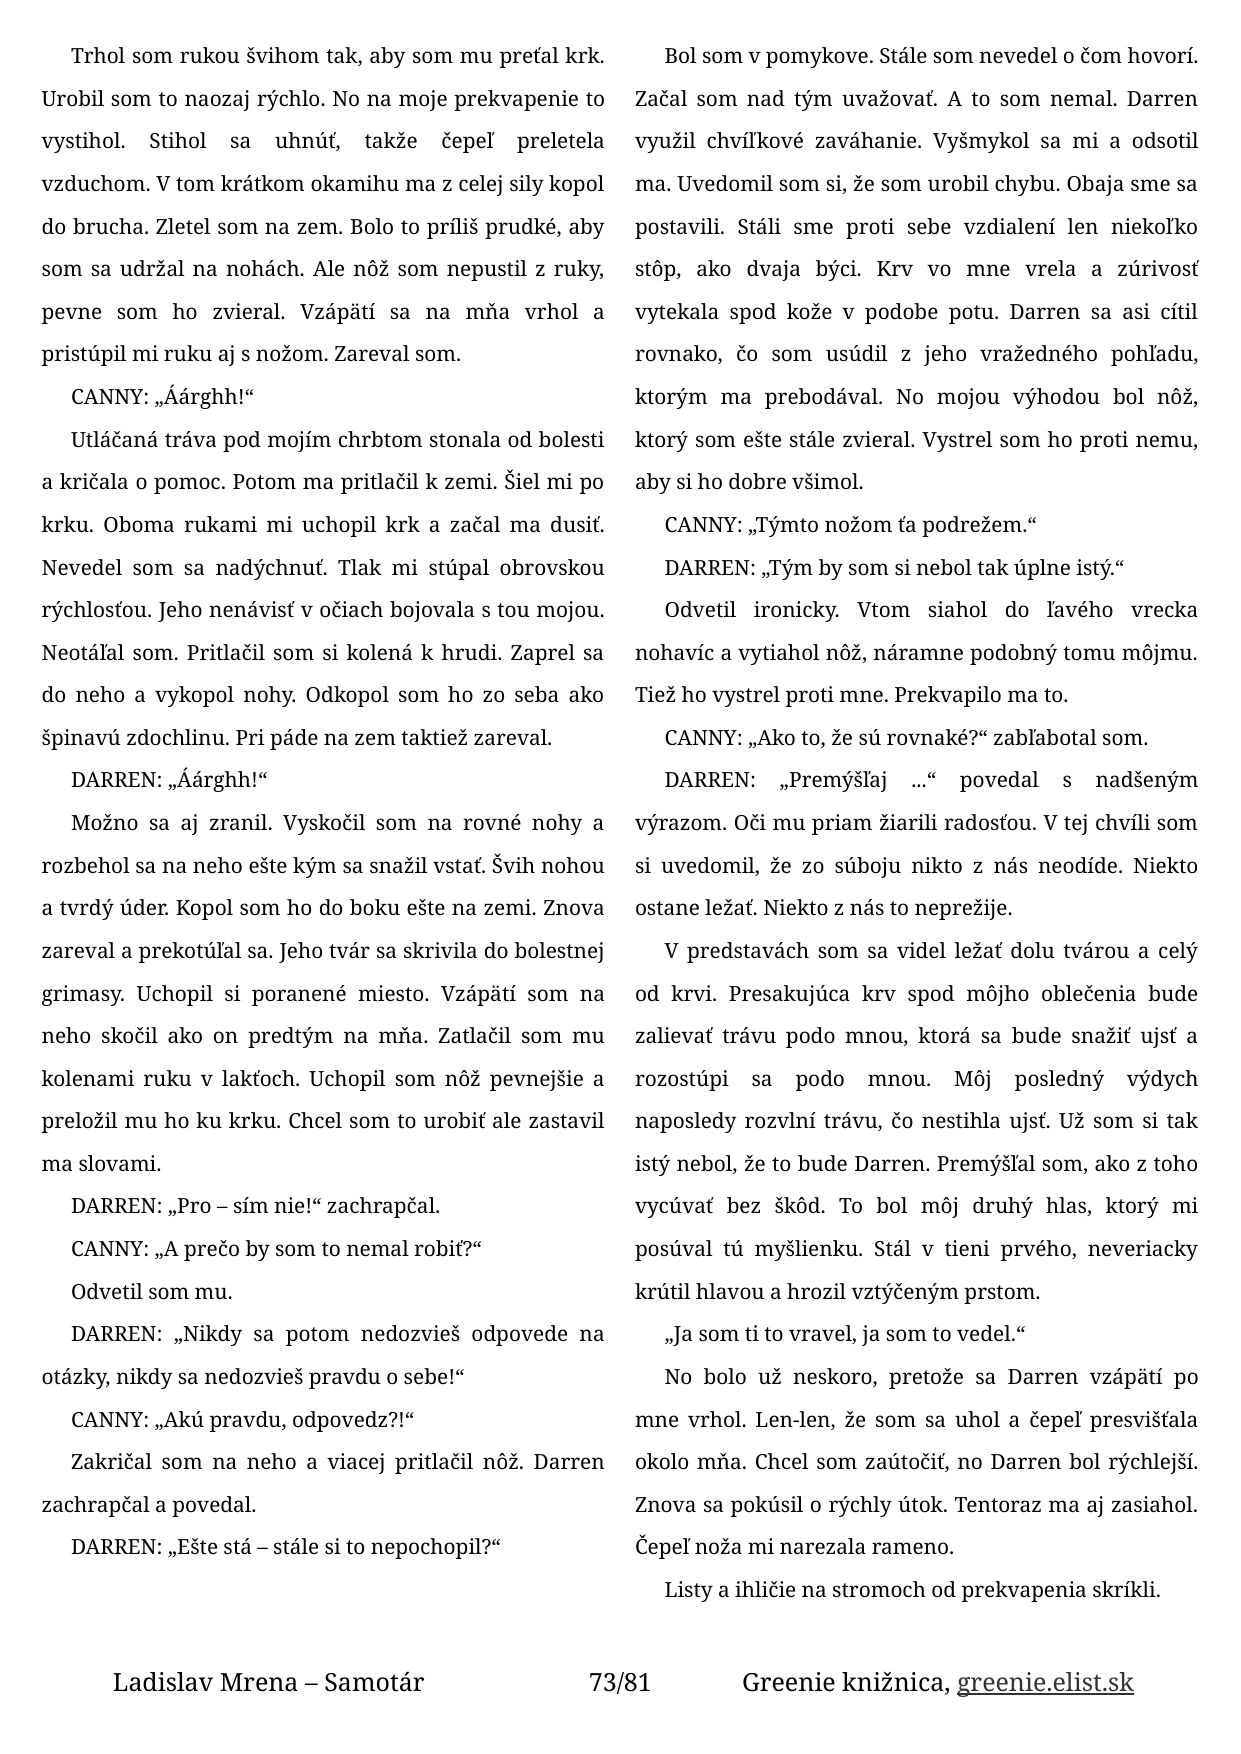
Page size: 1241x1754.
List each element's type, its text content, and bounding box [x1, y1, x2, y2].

text Možno sa aj zranil. Vyskočil som na rovné nohy a rozbehol sa na neho ešte kým sa snažil vstať. Švih nohou a tvrdý úder. Kopol som ho do boku ešte na zemi. Znova zareval a prekotúľal sa. Jeho tvár sa skrivila do bolestnej grimasy. Uchopil si poranené miesto. Vzápätí som na neho skočil ako on predtým na mňa. Zatlačil som mu kolenami ruku v lakťoch. Uchopil som nôž pevnejšie a preložil mu ho ku krku. Chcel som to urobiť ale zastavil ma slovami. [41, 808, 605, 1177]
text CANNY: „Týmto nožom ťa podrežem.“ [635, 510, 1199, 538]
text „Ja som ti to vravel, ja som to vedel.“ [635, 1319, 1199, 1348]
text No bolo už neskoro, pretože sa Darren vzápätí po mne vrhol. Len-len, že som sa uhol a čepeľ presvišťala okolo mňa. Chcel som zaútočiť, no Darren bol rýchlejší. Znova sa pokúsil o rýchly útok. Tentoraz ma aj zasiahol. Čepeľ noža mi narezala rameno. [635, 1362, 1199, 1561]
text DARREN: „Nikdy sa potom nedozvieš odpovede na otázky, nikdy sa nedozvieš pravdu o sebe!“ [41, 1319, 605, 1391]
text Zakričal som na neho a viacej pritlačil nôž. Darren zachrapčal a povedal. [41, 1447, 605, 1518]
text Listy a ihličie na stromoch od prekvapenia skríkli. [635, 1575, 1199, 1603]
text DARREN: „Premýšľaj ...“ povedal s nadšeným výrazom. Oči mu priam žiarili radosťou. V tej chvíli som si uvedomil, že zo súboju nikto z nás neodíde. Niekto ostane ležať. Niekto z nás to neprežije. [635, 766, 1199, 922]
text CANNY: „Ako to, že sú rovnaké?“ zabľabotal som. [635, 723, 1199, 751]
text V predstavách som sa videl ležať dolu tvárou a celý od krvi. Presakujúca krv spod môjho oblečenia bude zalievať trávu podo mnou, ktorá sa bude snažiť ujsť a rozostúpi sa podo mnou. Môj posledný výdych naposledy rozvlní trávu, čo nestihla ujsť. Už som si tak istý nebol, že to bude Darren. Premýšľal som, ako z toho vycúvať bez škôd. To bol môj druhý hlas, ktorý mi posúval tú myšlienku. Stál v tieni prvého, neveriacky krútil hlavou a hrozil vztýčeným prstom. [635, 936, 1199, 1305]
text CANNY: „Akú pravdu, odpovedz?!“ [41, 1405, 605, 1433]
text CANNY: „A prečo by som to nemal robiť?“ [41, 1234, 605, 1263]
text DARREN: „Tým by som si nebol tak úplne istý.“ [635, 553, 1199, 581]
text DARREN: „Ešte stá – stále si to nepochopil?“ [41, 1532, 605, 1561]
text Odvetil ironicky. Vtom siahol do ľavého vrecka nohavíc a vytiahol nôž, náramne podobný tomu môjmu. Tiež ho vystrel proti mne. Prekvapilo ma to. [635, 595, 1199, 709]
text Utláčaná tráva pod mojím chrbtom stonala od bolesti a kričala o pomoc. Potom ma pritlačil k zemi. Šiel mi po krku. Oboma rukami mi uchopil krk a začal ma dusiť. Nevedel som sa nadýchnuť. Tlak mi stúpal obrovskou rýchlosťou. Jeho nenávisť v očiach bojovala s tou mojou. Neotáľal som. Pritlačil som si kolená k hrudi. Zaprel sa do neho a vykopol nohy. Odkopol som ho zo seba ako špinavú zdochlinu. Pri páde na zem taktiež zareval. [41, 425, 605, 751]
text DARREN: „Pro – sím nie!“ zachrapčal. [41, 1192, 605, 1220]
text CANNY: „Áárghh!“ [41, 382, 605, 411]
text DARREN: „Áárghh!“ [41, 766, 605, 794]
text Odvetil som mu. [41, 1277, 605, 1305]
text Trhol som rukou švihom tak, aby som mu preťal krk. Urobil som to naozaj rýchlo. No na moje prekvapenie to vystihol. Stihol sa uhnúť, takže čepeľ preletela vzduchom. V tom krátkom okamihu ma z celej sily kopol do brucha. Zletel som na zem. Bolo to príliš prudké, aby som sa udržal na nohách. Ale nôž som nepustil z ruky, pevne som ho zvieral. Vzápätí sa na mňa vrhol a pristúpil mi ruku aj s nožom. Zareval som. [41, 41, 605, 368]
text Bol som v pomykove. Stále som nevedel o čom hovorí. Začal som nad tým uvažovať. A to som nemal. Darren využil chvíľkové zaváhanie. Vyšmykol sa mi a odsotil ma. Uvedomil som si, že som urobil chybu. Obaja sme sa postavili. Stáli sme proti sebe vzdialení len niekoľko stôp, ako dvaja býci. Krv vo mne vrela a zúrivosť vytekala spod kože v podobe potu. Darren sa asi cítil rovnako, čo som usúdil z jeho vražedného pohľadu, ktorým ma prebodával. No mojou výhodou bol nôž, ktorý som ešte stále zvieral. Vystrel som ho proti nemu, aby si ho dobre všimol. [635, 41, 1199, 496]
